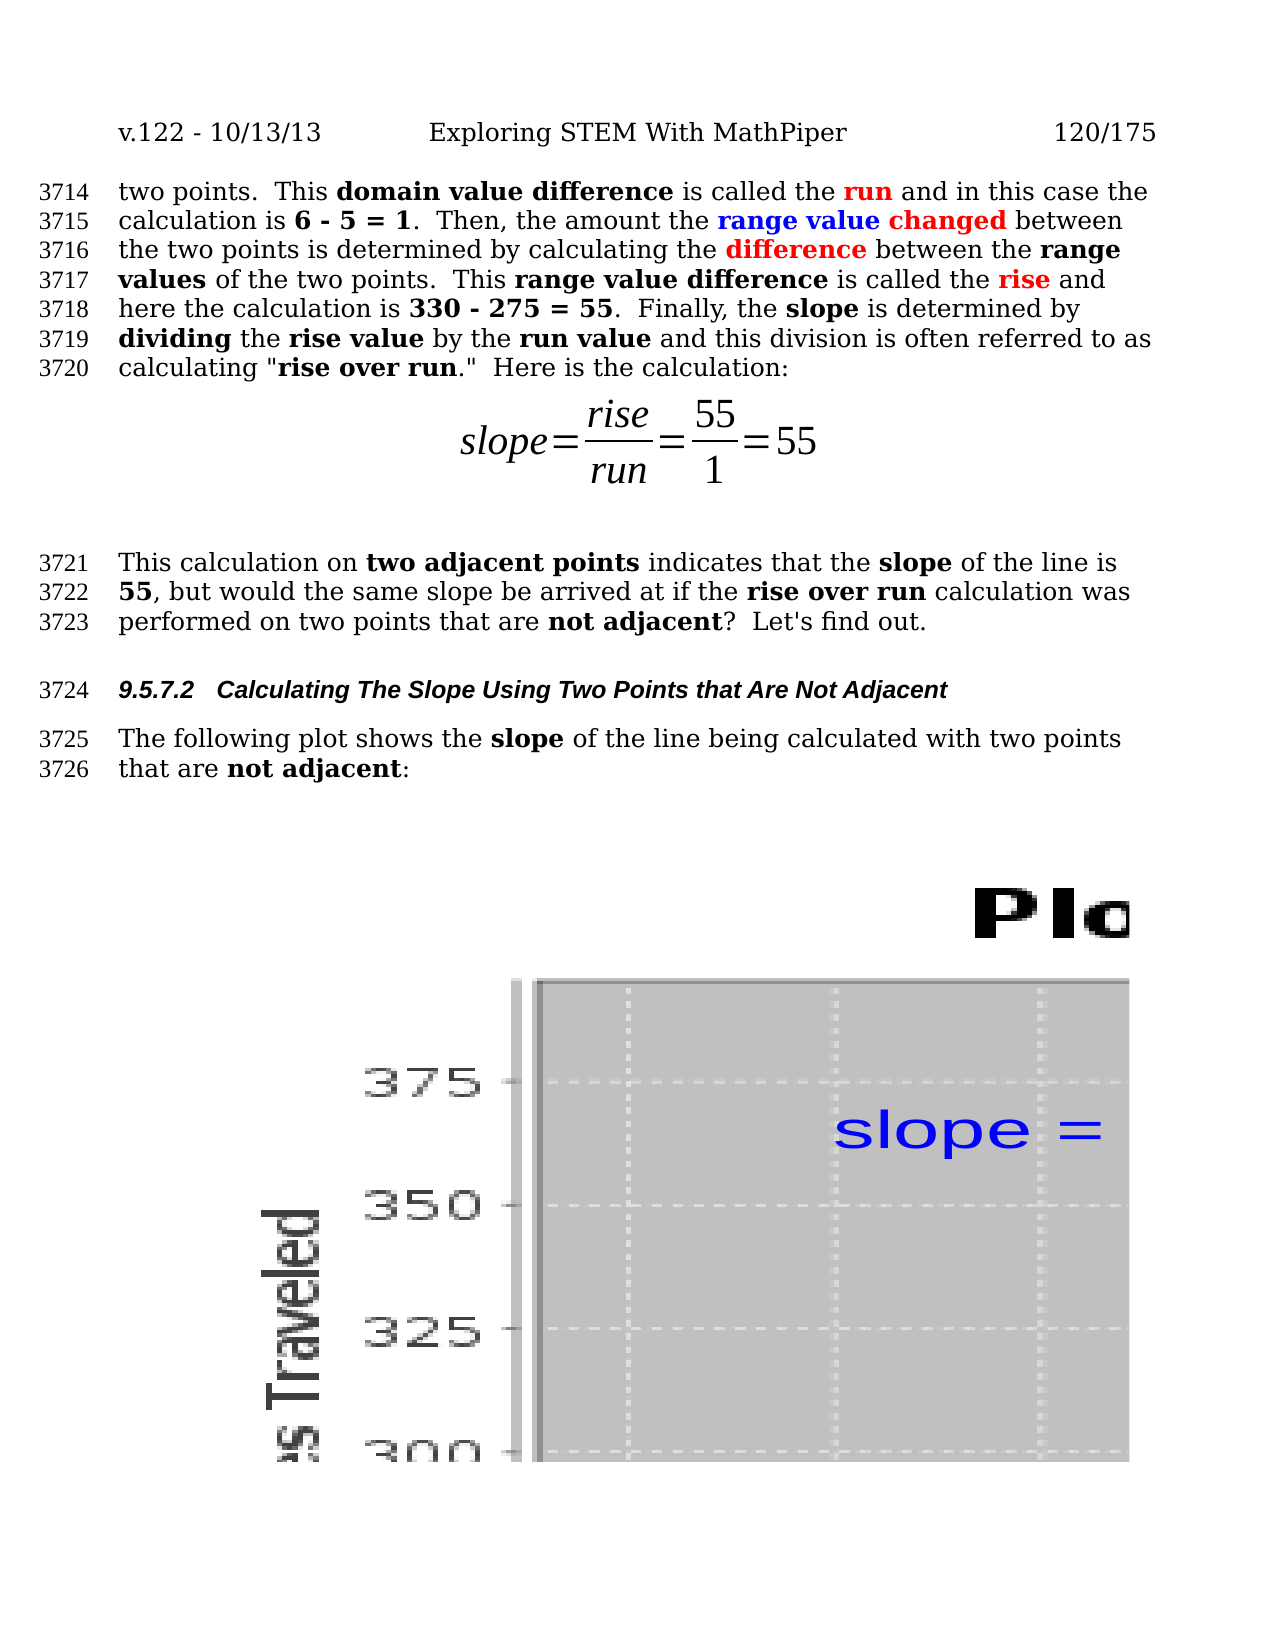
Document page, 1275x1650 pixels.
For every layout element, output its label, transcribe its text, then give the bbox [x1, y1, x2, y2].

text This calculation on two adjacent points indicates that the slope of the line is 55, but would the same slope be arrived at if the rise over run calculation was performed on two points that are not adjacent? Let's find out. [118, 548, 1157, 636]
subtitle Calculating The Slope Using Two Points that Are Not Adjacent [118, 675, 1157, 703]
text The following plot shows the slope of the line being calculated with two points that are not adjacent: [118, 724, 1157, 783]
text two points. This domain value difference is called the run and in this case the calculation is 6 - 5 = 1. Then, the amount the range value changed between the two points is determined by calculating the difference between the range values of the two points. This range value difference is called the rise and here the calculation is 330 - 275 = 55. Finally, the slope is determined by dividing the rise value by the run value and this division is often referred to as calculating "rise over run." Here is the calculation: [118, 177, 1157, 382]
